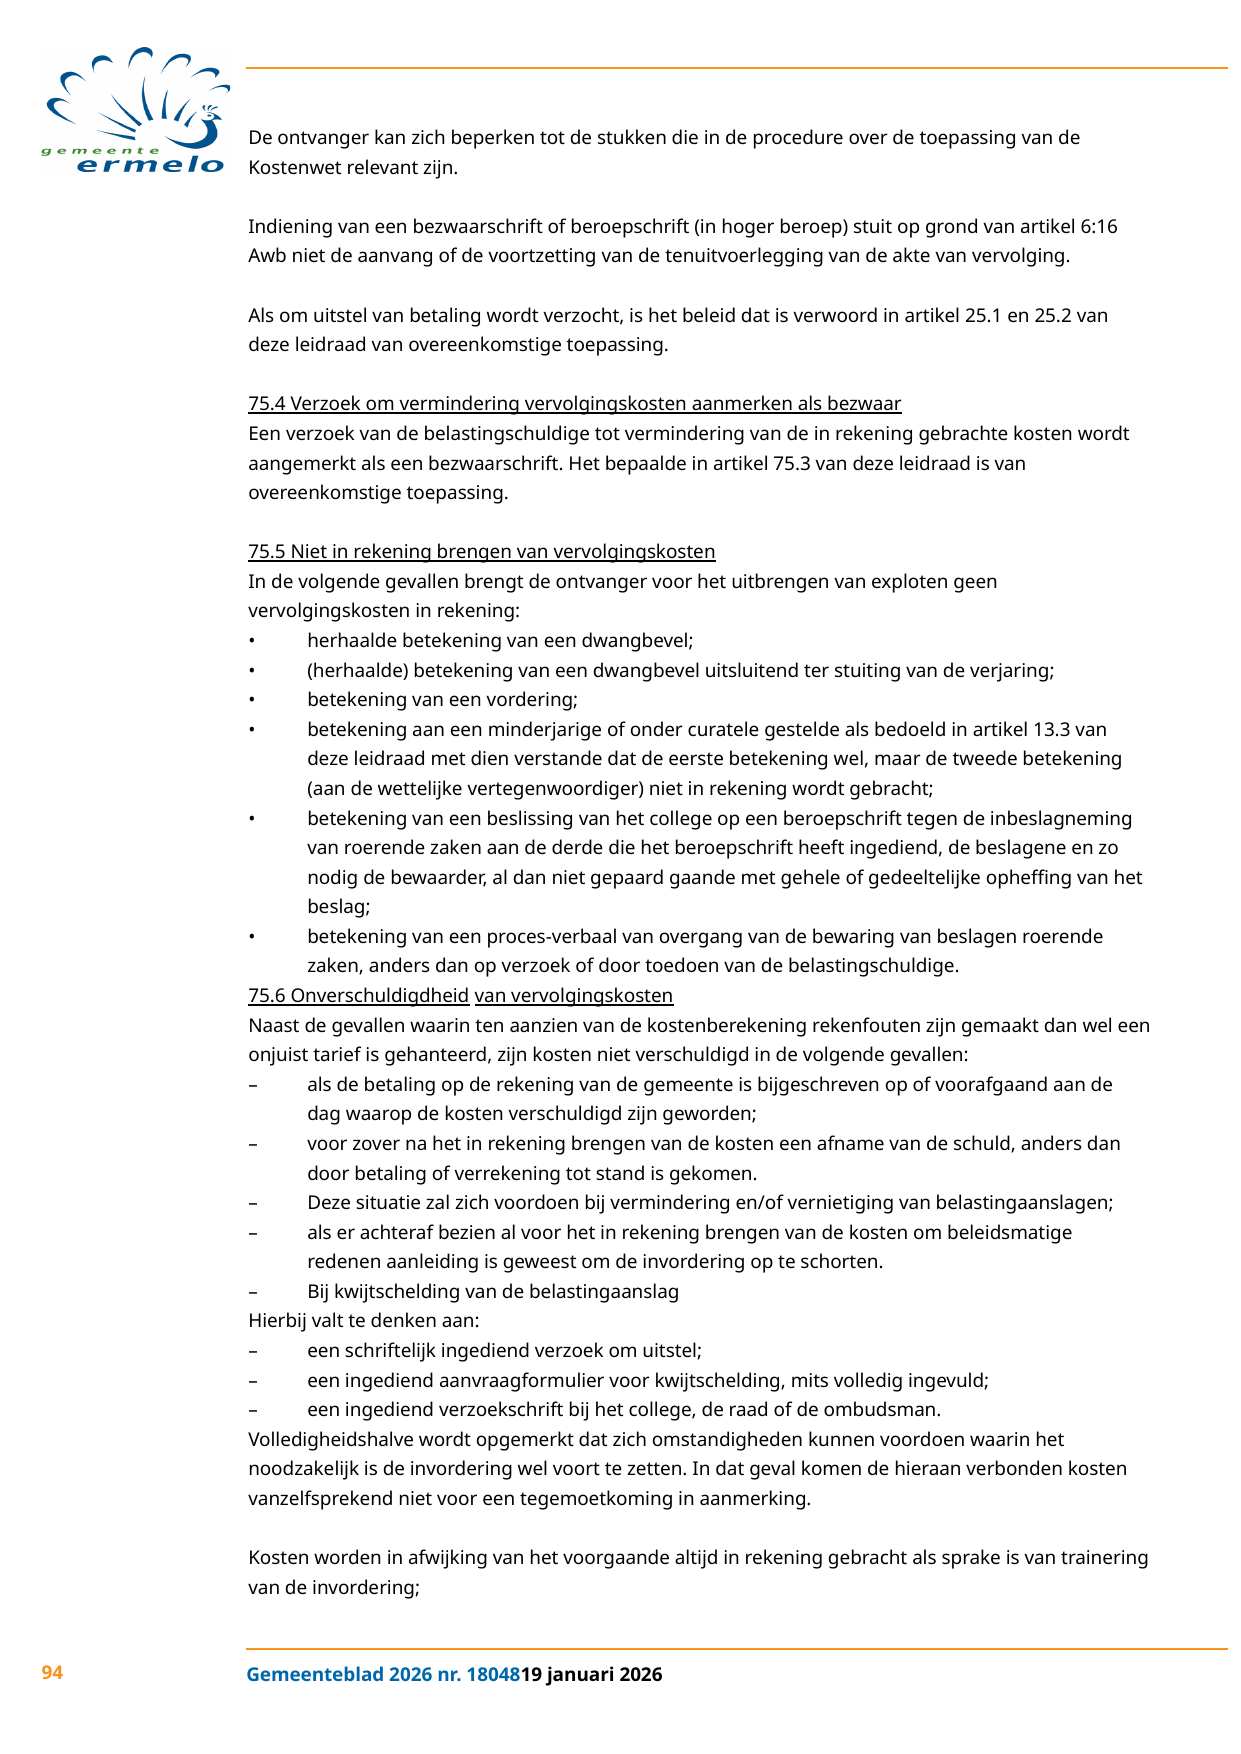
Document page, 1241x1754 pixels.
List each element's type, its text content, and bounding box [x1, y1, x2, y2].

text 75.4 Verzoek om vermindering vervolgingskosten aanmerken als bezwaar [248, 391, 1152, 416]
list een ingediend aanvraagformulier voor kwijtschelding, mits volledig ingevuld; [248, 1367, 1152, 1393]
text 75.5 Niet in rekening brengen van vervolgingskosten [248, 538, 1152, 564]
list als er achteraf bezien al voor het in rekening brengen van de kosten om beleidsmatige redenen aanleiding is geweest om de invordering op te schorten. [248, 1219, 1152, 1274]
list betekening aan een minderjarige of onder curatele gestelde als bedoeld in artikel 13.3 van deze leidraad met dien verstande dat de eerste betekening wel, maar de tweede betekening (aan de wettelijke vertegenwoordiger) niet in rekening wordt gebracht; [248, 716, 1152, 801]
text Volledigheidshalve wordt opgemerkt dat zich omstandigheden kunnen voordoen waarin het noodzakelijk is de invordering wel voort te zetten. In dat geval komen de hieraan verbonden kosten vanzelfsprekend niet voor een tegemoetkoming in aanmerking. [248, 1426, 1152, 1511]
list herhaalde betekening van een dwangbevel; [248, 627, 1152, 653]
list voor zover na het in rekening brengen van de kosten een afname van de schuld, anders dan door betaling of verrekening tot stand is gekomen. [248, 1130, 1152, 1186]
list als de betaling op de rekening van de gemeente is bijgeschreven op of voorafgaand aan de dag waarop de kosten verschuldigd zijn geworden; [248, 1071, 1152, 1126]
text De ontvanger kan zich beperken tot de stukken die in de procedure over de toepassing van de Kostenwet relevant zijn. [248, 124, 1152, 180]
text Indiening van een bezwaarschrift of beroepschrift (in hoger beroep) stuit op grond van artikel 6:16 Awb niet de aanvang of de voortzetting van de tenuitvoerlegging van de akte van vervolging. [248, 213, 1152, 268]
list Deze situatie zal zich voordoen bij vermindering en/of vernietiging van belastingaanslagen; [248, 1189, 1152, 1215]
text Naast de gevallen waarin ten aanzien van de kostenberekening rekenfouten zijn gemaakt dan wel een onjuist tarief is gehanteerd, zijn kosten niet verschuldigd in de volgende gevallen: [248, 1012, 1152, 1067]
text 75.6 Onverschuldigdheid van vervolgingskosten [248, 982, 1152, 1008]
text Een verzoek van de belastingschuldige tot vermindering van de in rekening gebrachte kosten wordt aangemerkt als een bezwaarschrift. Het bepaalde in artikel 75.3 van deze leidraad is van overeenkomstige toepassing. [248, 420, 1152, 505]
list (herhaalde) betekening van een dwangbevel uitsluitend ter stuiting van de verjaring; [248, 657, 1152, 683]
list betekening van een beslissing van het college op een beroepschrift tegen de inbeslagneming van roerende zaken aan de derde die het beroepschrift heeft ingediend, de beslagene en zo nodig de bewaarder, al dan niet gepaard gaande met gehele of gedeeltelijke opheffing van het beslag; [248, 805, 1152, 919]
text Kosten worden in afwijking van het voorgaande altijd in rekening gebracht als sprake is van trainering van de invordering; [248, 1544, 1152, 1600]
picture [41, 47, 231, 172]
text Als om uitstel van betaling wordt verzocht, is het beleid dat is verwoord in artikel 25.1 en 25.2 van deze leidraad van overeenkomstige toepassing. [248, 302, 1152, 357]
list betekening van een vordering; [248, 686, 1152, 712]
list een schriftelijk ingediend verzoek om uitstel; [248, 1337, 1152, 1363]
text In de volgende gevallen brengt de ontvanger voor het uitbrengen van exploten geen vervolgingskosten in rekening: [248, 568, 1152, 623]
list betekening van een proces-verbaal van overgang van de bewaring van beslagen roerende zaken, anders dan op verzoek of door toedoen van de belastingschuldige. [248, 923, 1152, 978]
list Bij kwijtschelding van de belastingaanslag [248, 1278, 1152, 1304]
list een ingediend verzoekschrift bij het college, de raad of de ombudsman. [248, 1396, 1152, 1422]
text Hierbij valt te denken aan: [248, 1308, 1152, 1333]
